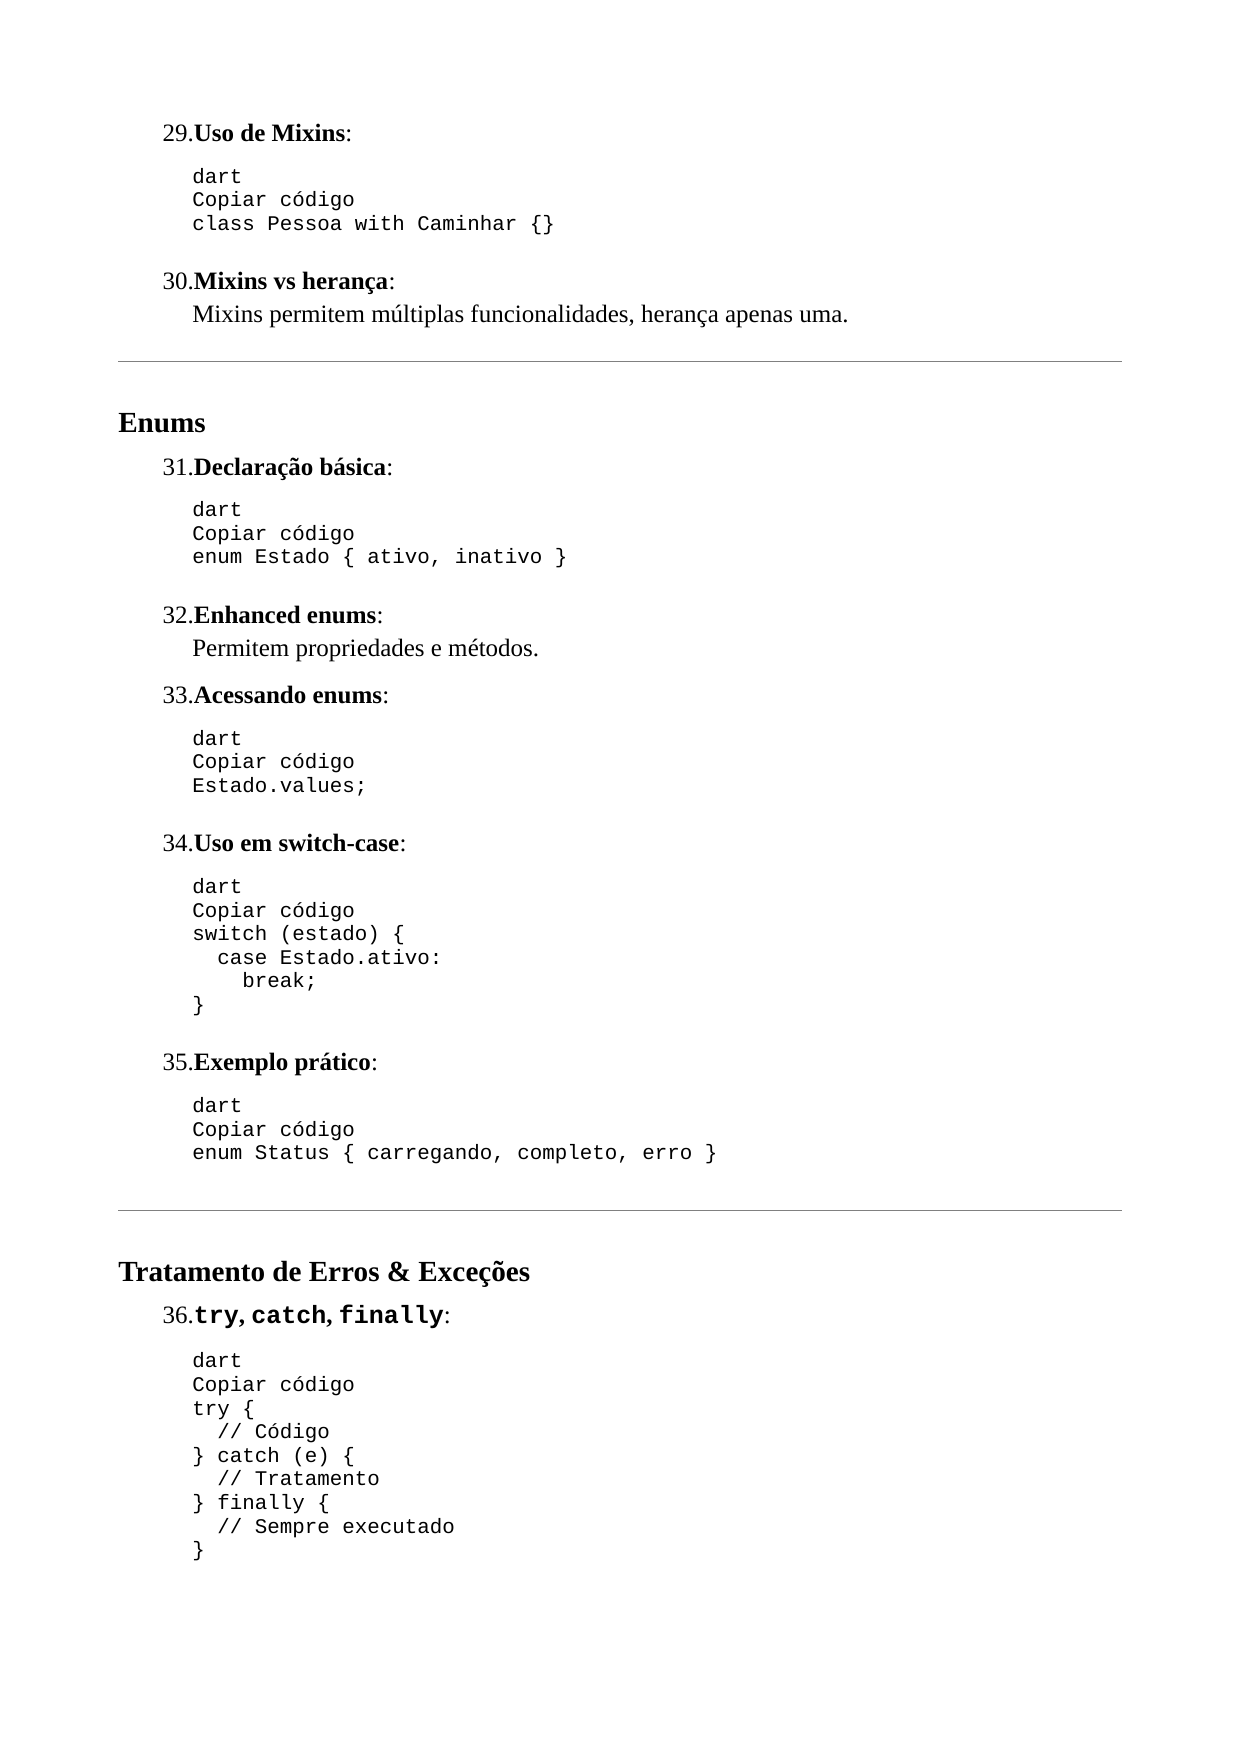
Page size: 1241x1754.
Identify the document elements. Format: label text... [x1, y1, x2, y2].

list enum Estado { ativo, inativo } [162, 547, 1122, 570]
list dart [162, 499, 1122, 523]
subtitle Tratamento de Erros & Exceções [118, 1254, 1122, 1288]
list } finally { [162, 1492, 1122, 1516]
list } [162, 994, 1122, 1018]
list Uso de Mixins: [162, 118, 1122, 147]
list Exemplo prático: [162, 1047, 1122, 1076]
list try { [162, 1397, 1122, 1421]
list // Código [162, 1421, 1122, 1445]
list Declaração básica: [162, 452, 1122, 480]
list Enhanced enums: Permitem propriedades e métodos. [162, 600, 1122, 661]
list Copiar código [162, 1374, 1122, 1397]
list } [162, 1539, 1122, 1563]
list dart [162, 1350, 1122, 1374]
list Copiar código [162, 1118, 1122, 1142]
list class Pessoa with Caminhar {} [162, 213, 1122, 237]
list Copiar código [162, 523, 1122, 547]
list try, catch, finally: [162, 1300, 1122, 1331]
list enum Status { carregando, completo, erro } [162, 1142, 1122, 1166]
list Copiar código [162, 899, 1122, 923]
list break; [162, 971, 1122, 994]
list Estado.values; [162, 775, 1122, 799]
list switch (estado) { [162, 923, 1122, 947]
list Uso em switch-case: [162, 828, 1122, 857]
list Mixins vs herança: Mixins permitem múltiplas funcionalidades, herança apenas uma. [162, 266, 1122, 328]
list dart [162, 876, 1122, 899]
list // Sempre executado [162, 1516, 1122, 1539]
list dart [162, 728, 1122, 752]
list case Estado.ativo: [162, 947, 1122, 971]
subtitle Enums [118, 406, 1122, 439]
list dart [162, 1095, 1122, 1118]
list dart [162, 166, 1122, 189]
list Acessando enums: [162, 680, 1122, 709]
list } catch (e) { [162, 1445, 1122, 1468]
list Copiar código [162, 189, 1122, 213]
list Copiar código [162, 752, 1122, 775]
list // Tratamento [162, 1468, 1122, 1492]
